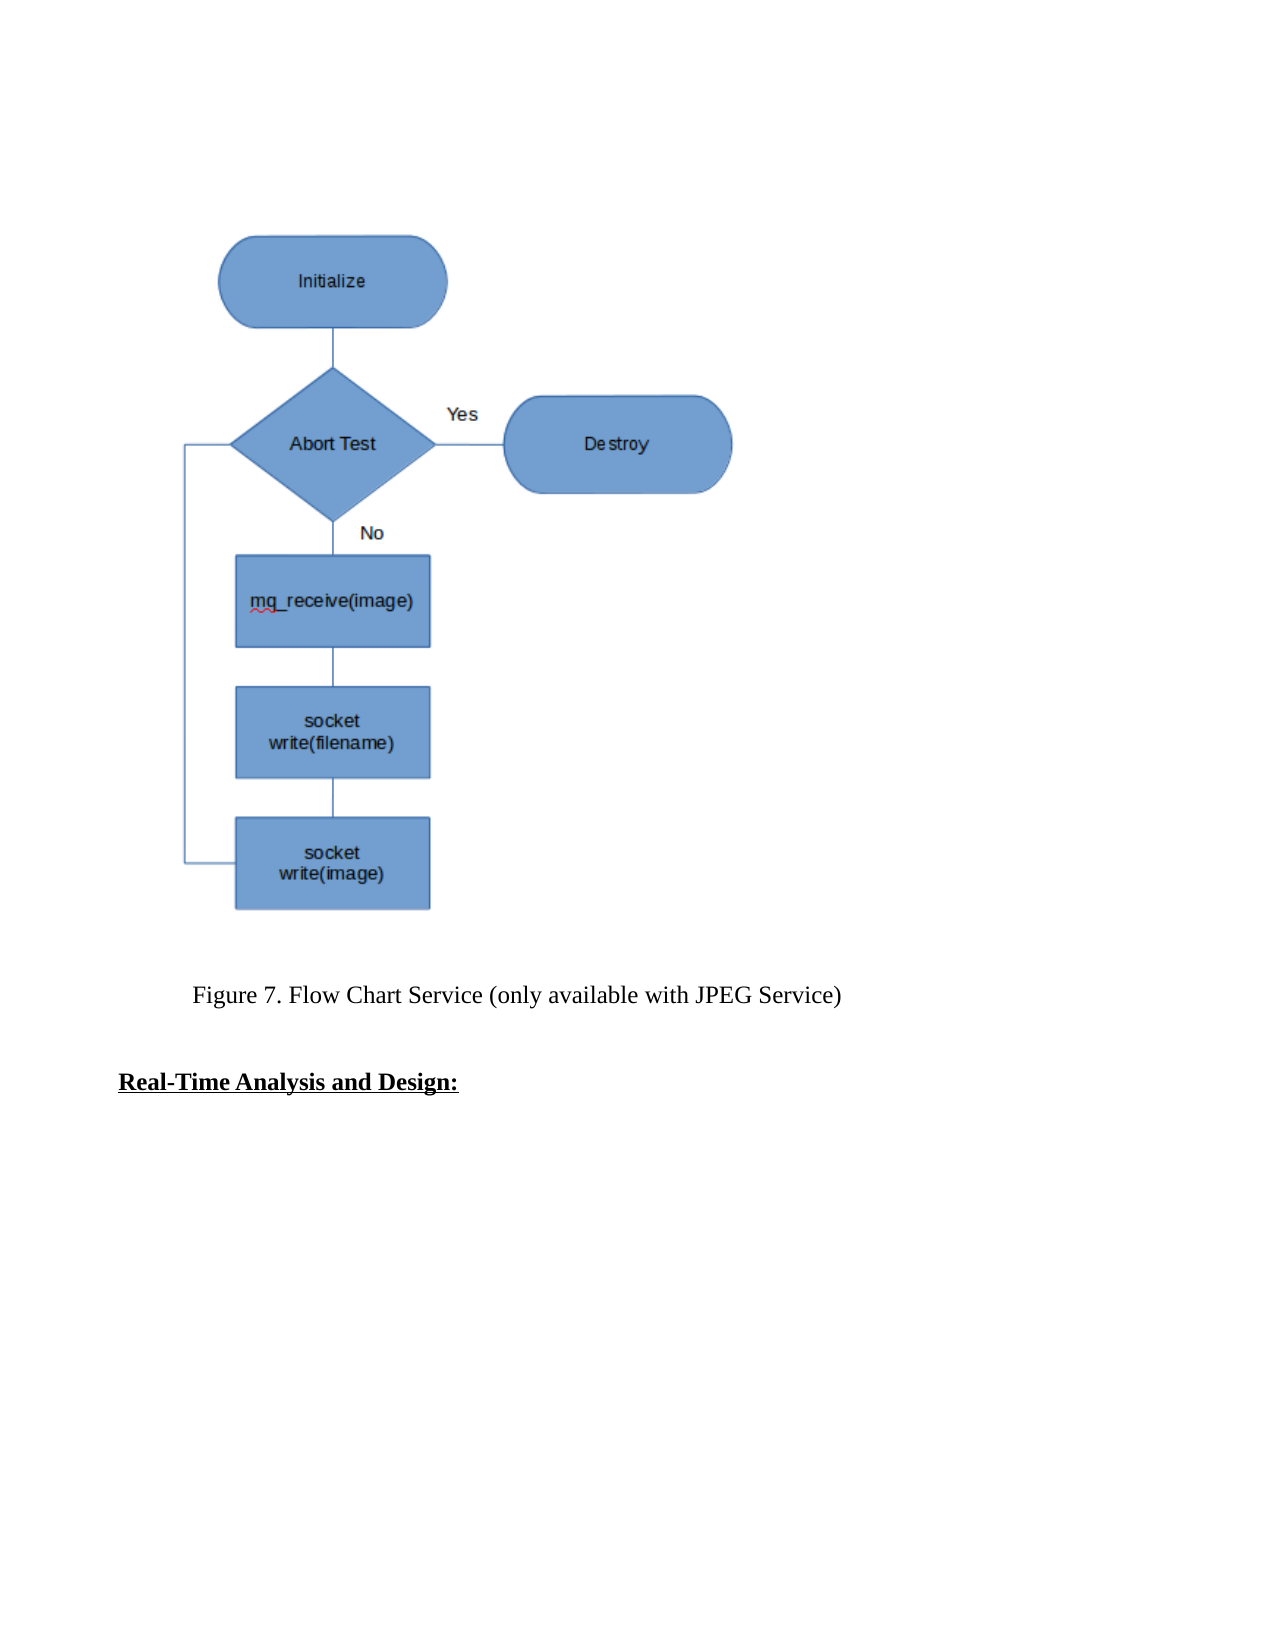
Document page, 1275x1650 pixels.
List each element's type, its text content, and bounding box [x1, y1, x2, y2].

text Figure 7. Flow Chart Service (only available with JPEG Service) [118, 981, 1157, 1009]
picture [158, 204, 759, 934]
text Real-Time Analysis and Design: [118, 1067, 1157, 1096]
